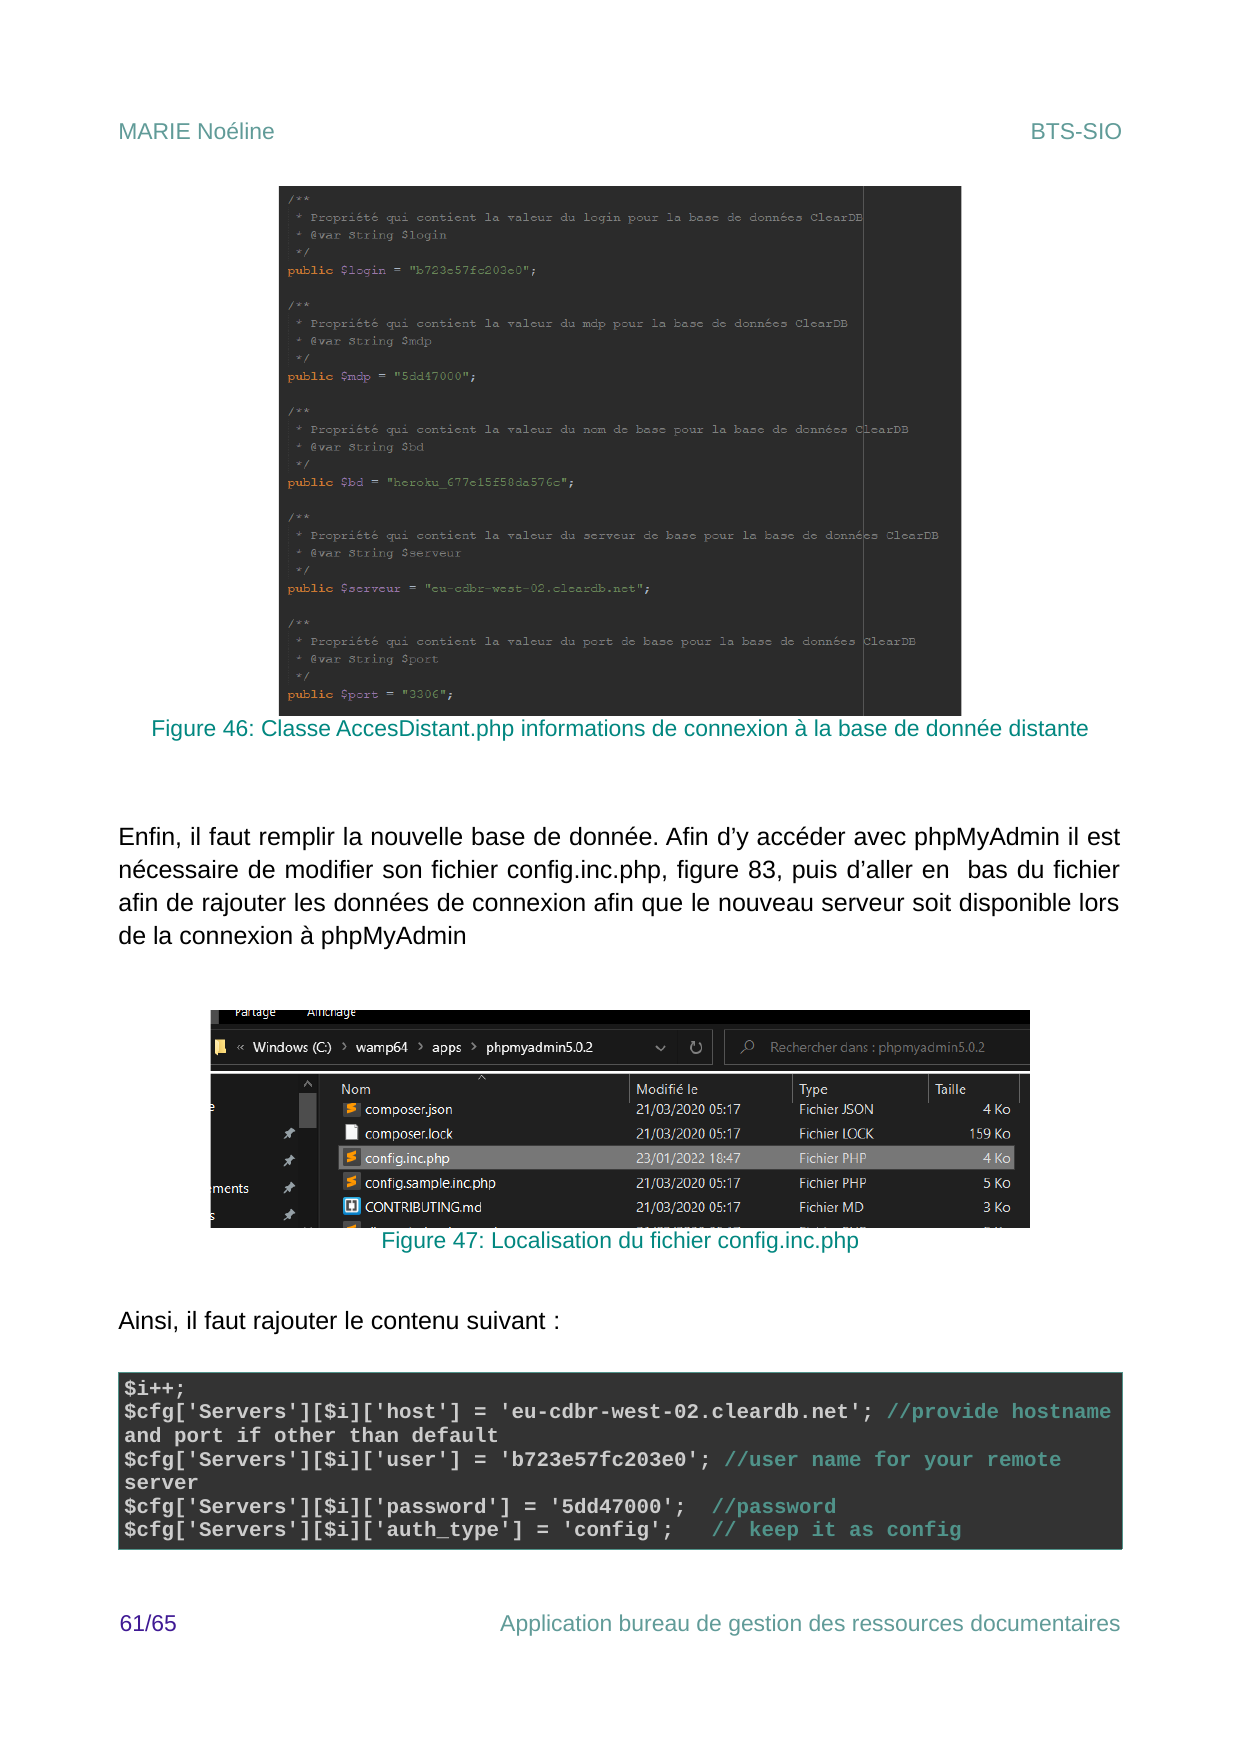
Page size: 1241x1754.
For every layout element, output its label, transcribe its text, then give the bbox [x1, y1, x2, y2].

picture [210, 1010, 1030, 1228]
text Enfin, il faut remplir la nouvelle base de donnée. Afin d’y accéder avec phpMyAdmin il est nécessaire de modifier son fichier config.inc.php, figure 83, puis d’aller en bas du fichier afin de rajouter les données de connexion afin que le nouveau serveur soit disponible lors de la connexion à phpMyAdmin [118, 822, 1122, 950]
text Ainsi, il faut rajouter le contenu suivant : [118, 1306, 1122, 1334]
table_header $i++; $cfg['Servers'][$i]['host'] = 'eu-cdbr-west-02.cleardb.net'; //provide hostname and port if other than default $cfg['Servers'][$i]['user'] = 'b723e57fc203e0'; //user name for your remote server $cfg['Servers'][$i]['password'] = '5dd47000'; //password $cfg['Servers'][$i]['auth_type'] = 'config'; // keep it as config [119, 1373, 1122, 1549]
text Figure 47: Localisation du fichier config.inc.php [211, 1228, 1030, 1254]
text Figure 46: Classe AccesDistant.php informations de connexion à la base de donnée distante [118, 716, 1122, 742]
picture [278, 186, 962, 716]
